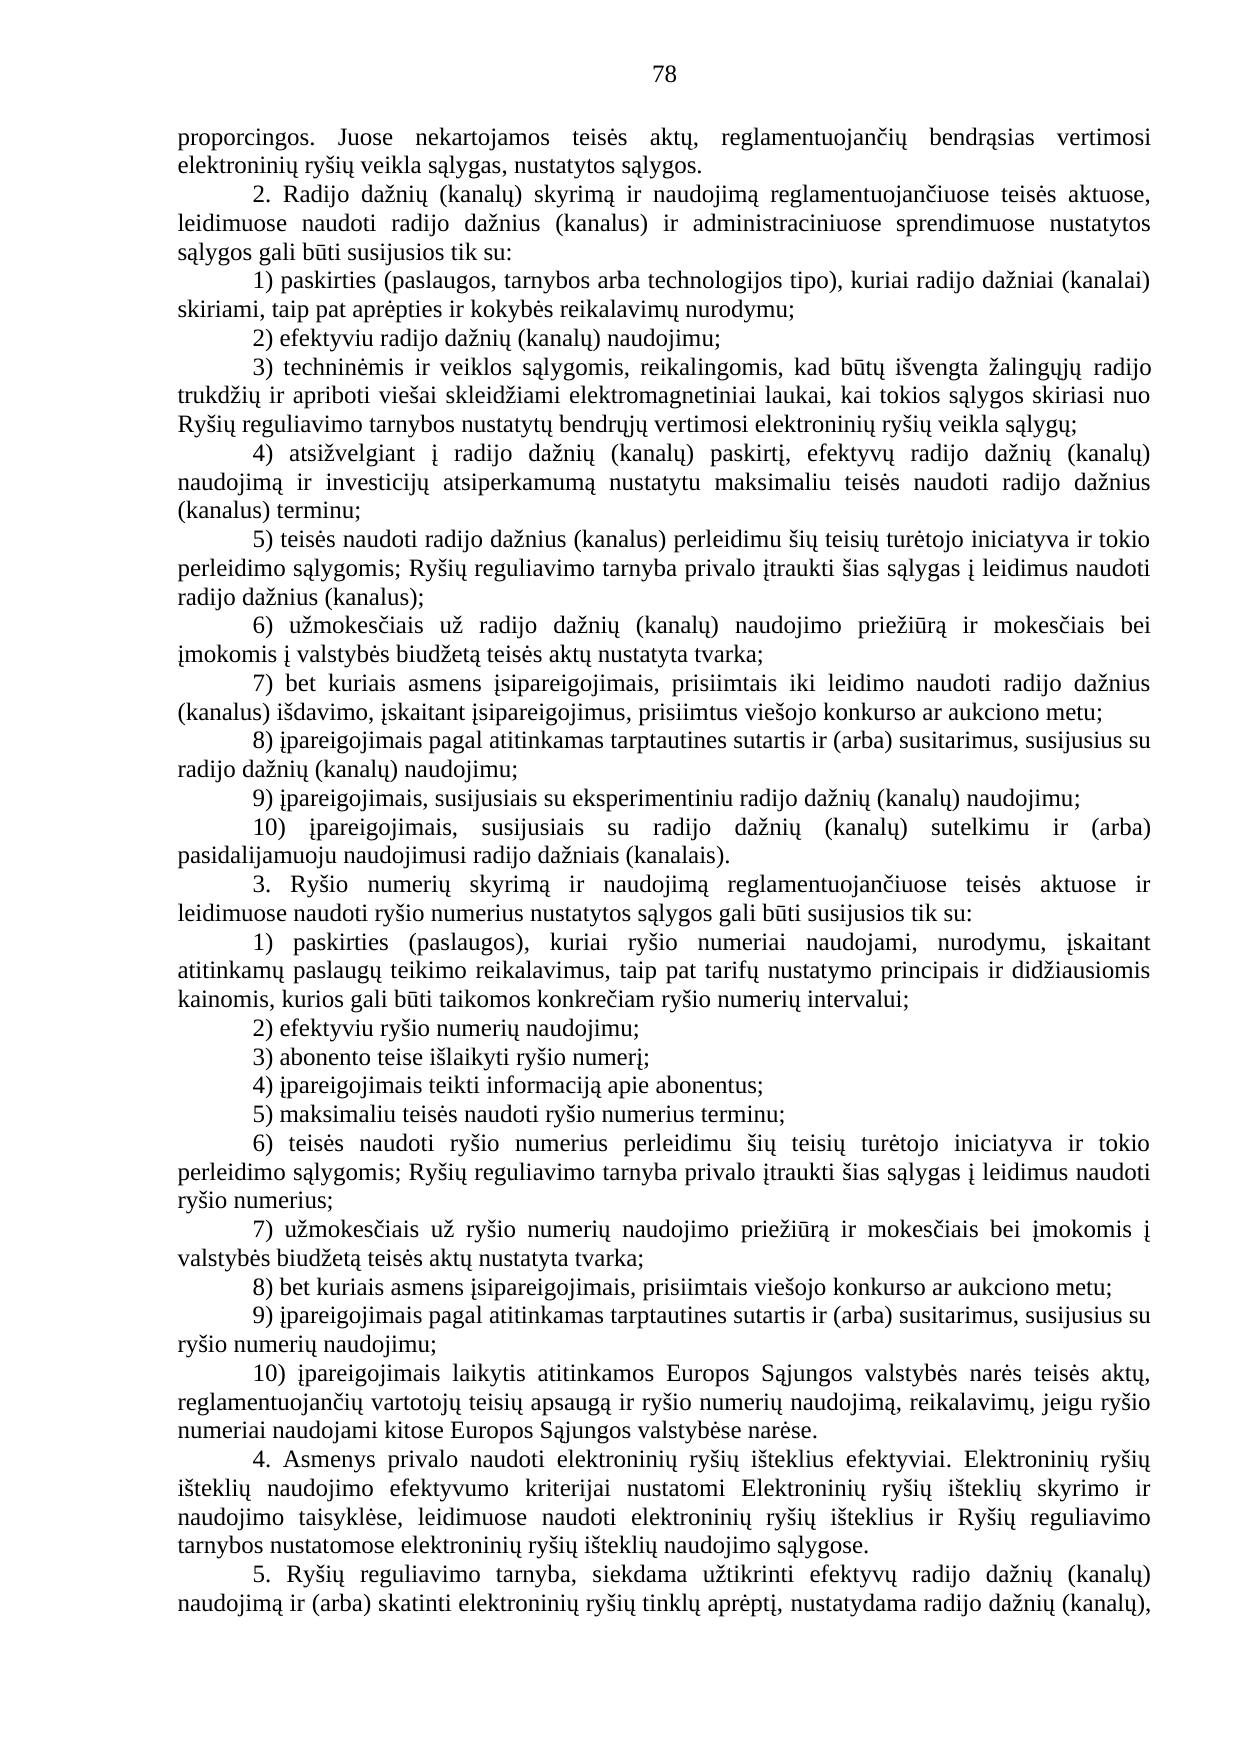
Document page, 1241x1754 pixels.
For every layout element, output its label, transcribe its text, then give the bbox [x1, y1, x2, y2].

text 7) užmokesčiais už ryšio numerių naudojimo priežiūrą ir mokesčiais bei įmokomis į valstybės biudžetą teisės aktų nustatyta tvarka; [177, 1214, 1152, 1272]
text 3) techninėmis ir veiklos sąlygomis, reikalingomis, kad būtų išvengta žalingųjų radijo trukdžių ir apriboti viešai skleidžiami elektromagnetiniai laukai, kai tokios sąlygos skiriasi nuo Ryšių reguliavimo tarnybos nustatytų bendrųjų vertimosi elektroninių ryšių veikla sąlygų; [177, 352, 1152, 438]
text 5. Ryšių reguliavimo tarnyba, siekdama užtikrinti efektyvų radijo dažnių (kanalų) naudojimą ir (arba) skatinti elektroninių ryšių tinklų aprėptį, nustatydama radijo dažnių (kanalų), [177, 1559, 1152, 1617]
text proporcingos. Juose nekartojamos teisės aktų, reglamentuojančių bendrąsias vertimosi elektroninių ryšių veikla sąlygas, nustatytos sąlygos. [177, 122, 1152, 179]
text 9) įpareigojimais pagal atitinkamas tarptautines sutartis ir (arba) susitarimus, susijusius su ryšio numerių naudojimu; [177, 1301, 1152, 1358]
text 10) įpareigojimais laikytis atitinkamos Europos Sąjungos valstybės narės teisės aktų, reglamentuojančių vartotojų teisių apsaugą ir ryšio numerių naudojimą, reikalavimų, jeigu ryšio numeriai naudojami kitose Europos Sąjungos valstybėse narėse. [177, 1358, 1152, 1444]
text 1) paskirties (paslaugos), kuriai ryšio numeriai naudojami, nurodymu, įskaitant atitinkamų paslaugų teikimo reikalavimus, taip pat tarifų nustatymo principais ir didžiausiomis kainomis, kurios gali būti taikomos konkrečiam ryšio numerių intervalui; [177, 927, 1152, 1013]
text 3) abonento teise išlaikyti ryšio numerį; [177, 1042, 1152, 1071]
text 9) įpareigojimais, susijusiais su eksperimentiniu radijo dažnių (kanalų) naudojimu; [177, 783, 1152, 812]
text 2) efektyviu radijo dažnių (kanalų) naudojimu; [177, 323, 1152, 352]
text 10) įpareigojimais, susijusiais su radijo dažnių (kanalų) sutelkimu ir (arba) pasidalijamuoju naudojimusi radijo dažniais (kanalais). [177, 812, 1152, 869]
text 5) maksimaliu teisės naudoti ryšio numerius terminu; [177, 1099, 1152, 1128]
text 7) bet kuriais asmens įsipareigojimais, prisiimtais iki leidimo naudoti radijo dažnius (kanalus) išdavimo, įskaitant įsipareigojimus, prisiimtus viešojo konkurso ar aukciono metu; [177, 668, 1152, 726]
text 6) teisės naudoti ryšio numerius perleidimu šių teisių turėtojo iniciatyva ir tokio perleidimo sąlygomis; Ryšių reguliavimo tarnyba privalo įtraukti šias sąlygas į leidimus naudoti ryšio numerius; [177, 1128, 1152, 1214]
text 6) užmokesčiais už radijo dažnių (kanalų) naudojimo priežiūrą ir mokesčiais bei įmokomis į valstybės biudžetą teisės aktų nustatyta tvarka; [177, 611, 1152, 668]
text 2. Radijo dažnių (kanalų) skyrimą ir naudojimą reglamentuojančiuose teisės aktuose, leidimuose naudoti radijo dažnius (kanalus) ir administraciniuose sprendimuose nustatytos sąlygos gali būti susijusios tik su: [177, 179, 1152, 266]
text 8) įpareigojimais pagal atitinkamas tarptautines sutartis ir (arba) susitarimus, susijusius su radijo dažnių (kanalų) naudojimu; [177, 726, 1152, 783]
text 1) paskirties (paslaugos, tarnybos arba technologijos tipo), kuriai radijo dažniai (kanalai) skiriami, taip pat aprėpties ir kokybės reikalavimų nurodymu; [177, 266, 1152, 323]
text 4) įpareigojimais teikti informaciją apie abonentus; [177, 1071, 1152, 1099]
text 2) efektyviu ryšio numerių naudojimu; [177, 1013, 1152, 1042]
text 5) teisės naudoti radijo dažnius (kanalus) perleidimu šių teisių turėtojo iniciatyva ir tokio perleidimo sąlygomis; Ryšių reguliavimo tarnyba privalo įtraukti šias sąlygas į leidimus naudoti radijo dažnius (kanalus); [177, 524, 1152, 611]
text 4) atsižvelgiant į radijo dažnių (kanalų) paskirtį, efektyvų radijo dažnių (kanalų) naudojimą ir investicijų atsiperkamumą nustatytu maksimaliu teisės naudoti radijo dažnius (kanalus) terminu; [177, 438, 1152, 524]
text 3. Ryšio numerių skyrimą ir naudojimą reglamentuojančiuose teisės aktuose ir leidimuose naudoti ryšio numerius nustatytos sąlygos gali būti susijusios tik su: [177, 869, 1152, 927]
text 4. Asmenys privalo naudoti elektroninių ryšių išteklius efektyviai. Elektroninių ryšių išteklių naudojimo efektyvumo kriterijai nustatomi Elektroninių ryšių išteklių skyrimo ir naudojimo taisyklėse, leidimuose naudoti elektroninių ryšių išteklius ir Ryšių reguliavimo tarnybos nustatomose elektroninių ryšių išteklių naudojimo sąlygose. [177, 1444, 1152, 1559]
text 8) bet kuriais asmens įsipareigojimais, prisiimtais viešojo konkurso ar aukciono metu; [177, 1272, 1152, 1301]
